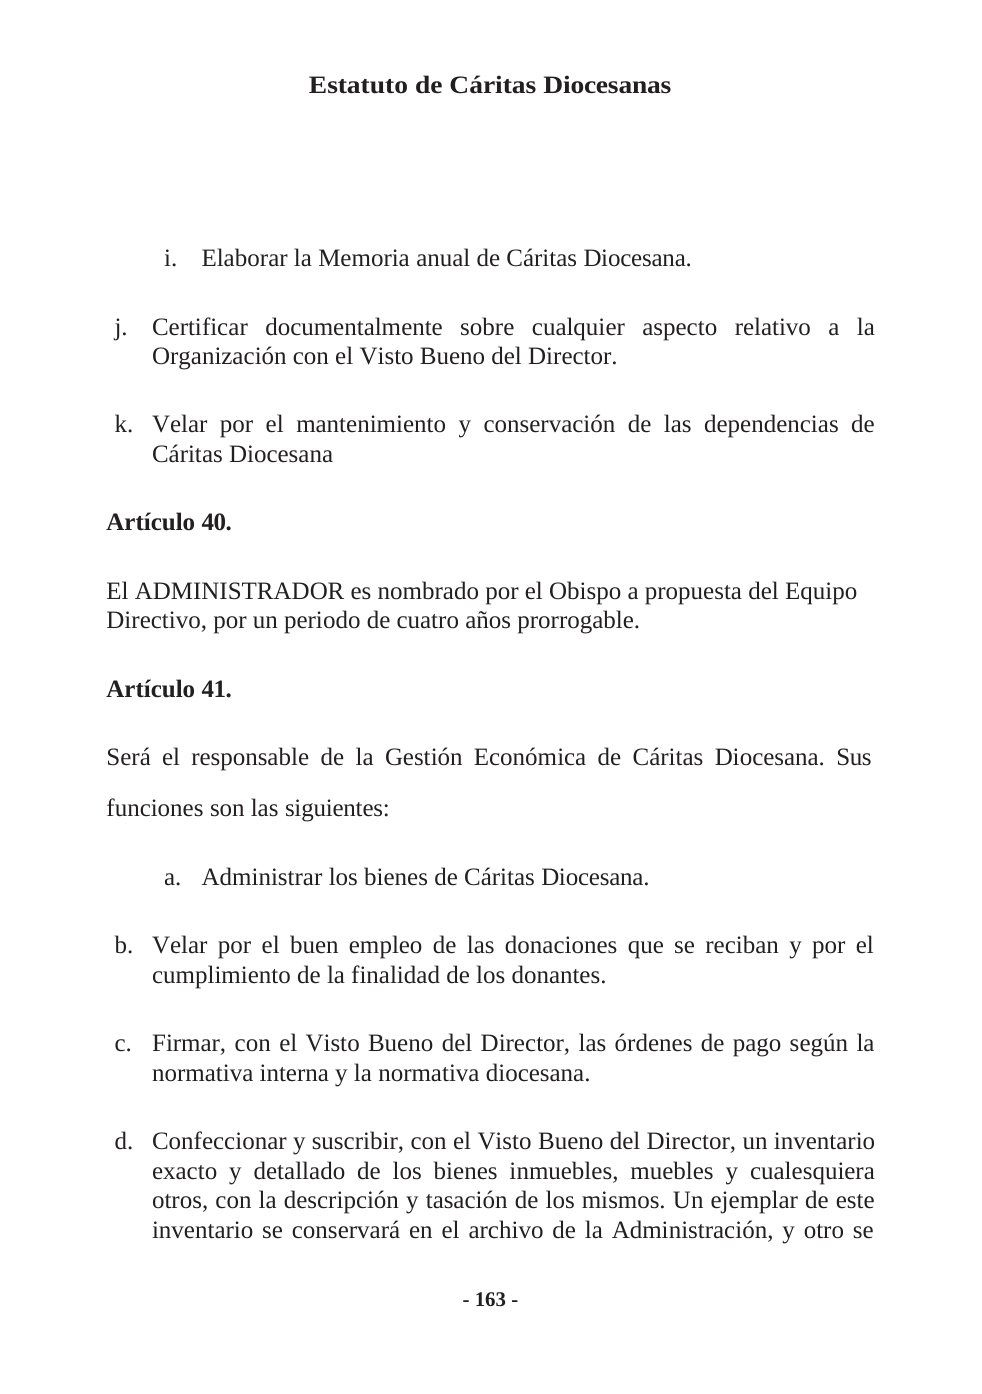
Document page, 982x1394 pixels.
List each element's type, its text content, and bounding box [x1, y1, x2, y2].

subtitle Artículo 40. [106, 507, 917, 536]
list Certificar documentalmente sobre cualquier aspecto relativo a la Organización con el Visto Bueno del Director. [114, 312, 875, 370]
text funciones son las siguientes: [106, 793, 917, 822]
list Confeccionar y suscribir, con el Visto Bueno del Director, un inventario exacto y detallado de los bienes inmuebles, muebles y cualesquiera otros, con la descripción y tasación de los mismos. Un ejemplar de este inventario se conservará en el archivo de la Administración, y otro se [114, 1126, 875, 1244]
list Administrar los bienes de Cáritas Diocesana. [164, 862, 917, 891]
subtitle Artículo 41. [106, 674, 917, 703]
text El ADMINISTRADOR es nombrado por el Obispo a propuesta del Equipo Directivo, por un periodo de cuatro años prorrogable. [106, 576, 917, 634]
list Elaborar la Memoria anual de Cáritas Diocesana. [164, 243, 917, 272]
list Velar por el buen empleo de las donaciones que se reciban y por el cumplimiento de la finalidad de los donantes. [114, 930, 875, 989]
list Velar por el mantenimiento y conservación de las dependencias de Cáritas Diocesana [114, 409, 875, 468]
text Será el responsable de la Gestión Económica de Cáritas Diocesana. Sus [106, 742, 917, 771]
list Firmar, con el Visto Bueno del Director, las órdenes de pago según la normativa interna y la normativa diocesana. [114, 1028, 875, 1087]
